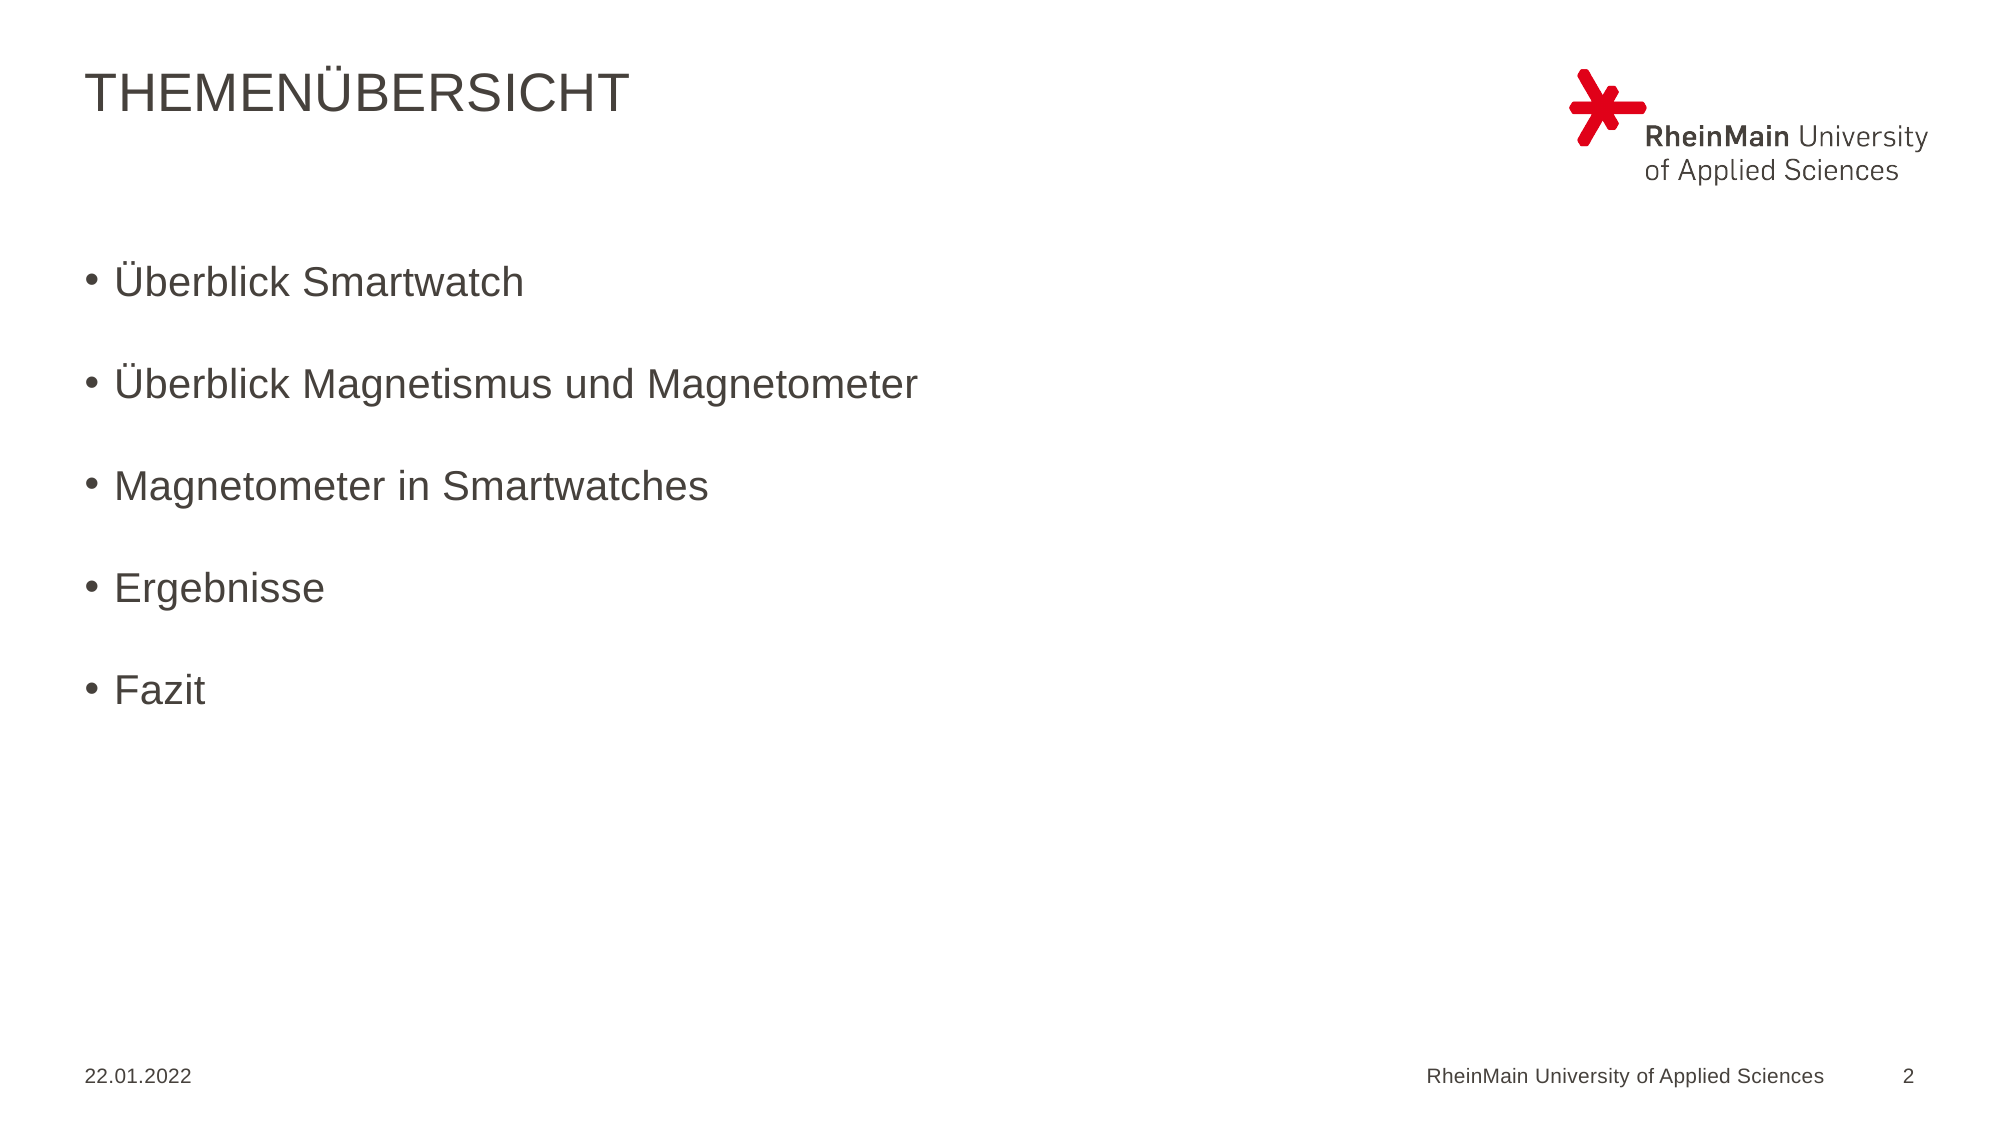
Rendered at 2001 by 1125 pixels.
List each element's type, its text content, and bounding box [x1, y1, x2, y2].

list Überblick Smartwatch Überblick Magnetismus und Magnetometer Magnetometer in Smartwatches Ergebnisse Fazit [84, 253, 1916, 1025]
picture [1537, 37, 1960, 212]
title ThemenÜbersichT [84, 66, 1443, 124]
slide_number 22.01.2022 [84, 1059, 325, 1090]
footer RheinMain University of Applied Sciences [701, 1059, 1845, 1090]
slide_number 13 [1845, 1059, 1915, 1090]
